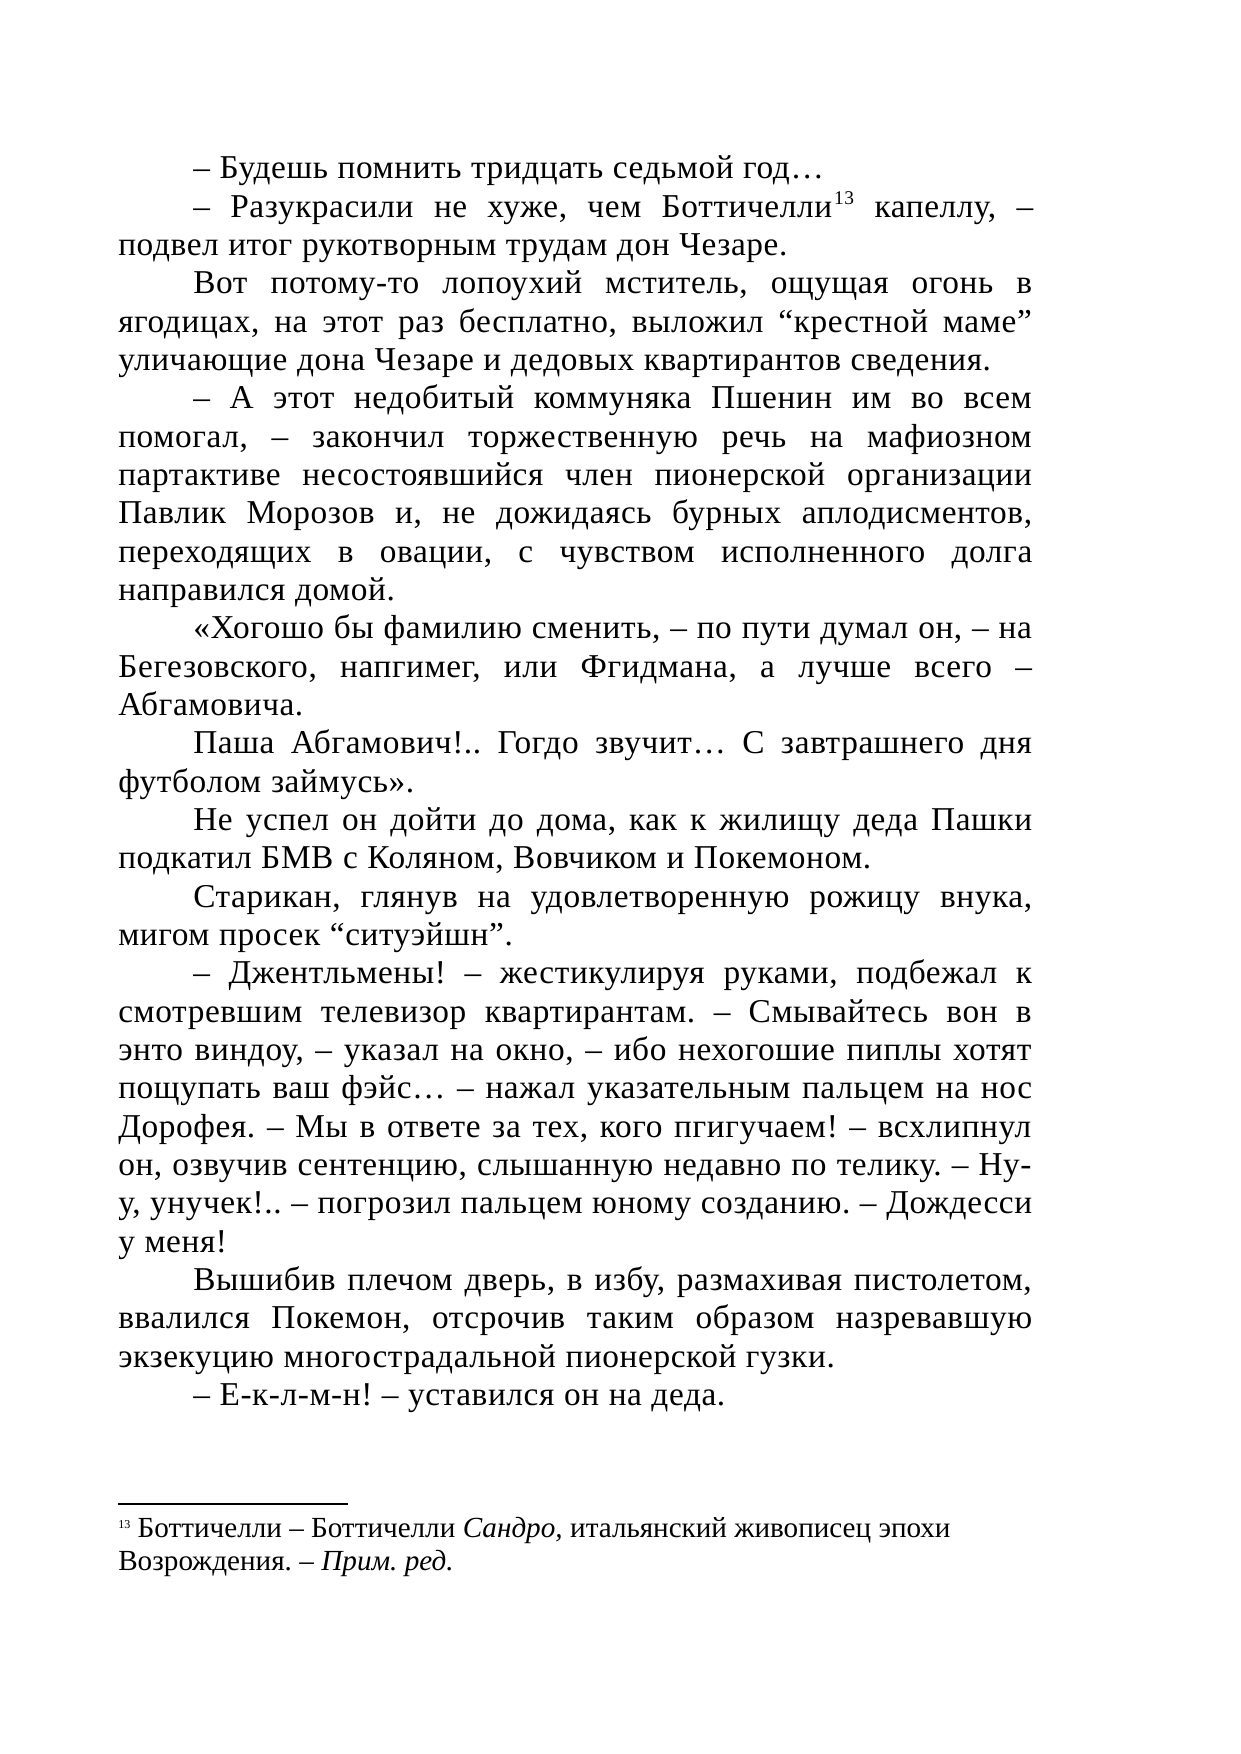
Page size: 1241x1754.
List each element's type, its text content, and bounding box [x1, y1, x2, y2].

subtitle Вот потому-то лопоухий мститель, ощущая огонь в ягодицах, на этот раз бесплатно, выложил “крестной маме” уличающие дона Чезаре и дедовых квартирантов сведения. [118, 263, 1033, 378]
subtitle Паша Абгамович!.. Гогдо звучит… С завтрашнего дня футболом займусь». [118, 723, 1033, 799]
subtitle Вышибив плечом дверь, в избу, размахивая пистолетом, ввалился Покемон, отсрочив таким образом назревавшую экзекуцию многострадальной пионерской гузки. [118, 1259, 1033, 1374]
subtitle – Разукрасили не хуже, чем Боттичелли капеллу, – подвел итог рукотворным трудам дон Чезаре. [118, 186, 1033, 263]
subtitle Старикан, глянув на удовлетворенную рожицу внука, мигом просек “ситуэйшн”. [118, 876, 1033, 953]
subtitle – Будешь помнить тридцать седьмой год… [118, 148, 1033, 186]
subtitle «Хогошо бы фамилию сменить, – по пути думал он, – на Бегезовского, напгимег, или Фгидмана, а лучше всего – Абгамовича. [118, 608, 1033, 723]
subtitle – Джентльмены! – жестикулируя руками, подбежал к смотревшим телевизор квартирантам. – Смывайтесь вон в энто виндоу, – указал на окно, – ибо нехогошие пиплы хотят пощупать ваш фэйс… – нажал указательным пальцем на нос Дорофея. – Мы в ответе за тех, кого пгигучаем! – всхлипнул он, озвучив сентенцию, слышанную недавно по телику. – Ну-у, унучек!.. – погрозил пальцем юному созданию. – Дождесси у меня! [118, 953, 1033, 1259]
text Боттичелли – Боттичелли Сандро, итальянский живописец эпохи Возрождения. – Прим. ред. [118, 1510, 1033, 1577]
subtitle – А этот недобитый коммуняка Пшенин им во всем помогал, – закончил торжественную речь на мафиозном партактиве несостоявшийся член пионерской организации Павлик Морозов и, не дожидаясь бурных аплодисментов, переходящих в овации, с чувством исполненного долга направился домой. [118, 378, 1033, 608]
subtitle Не успел он дойти до дома, как к жилищу деда Пашки подкатил БМВ с Коляном, Вовчиком и Покемоном. [118, 799, 1033, 876]
subtitle – Е-к-л-м-н! – уставился он на деда. [118, 1374, 1033, 1413]
